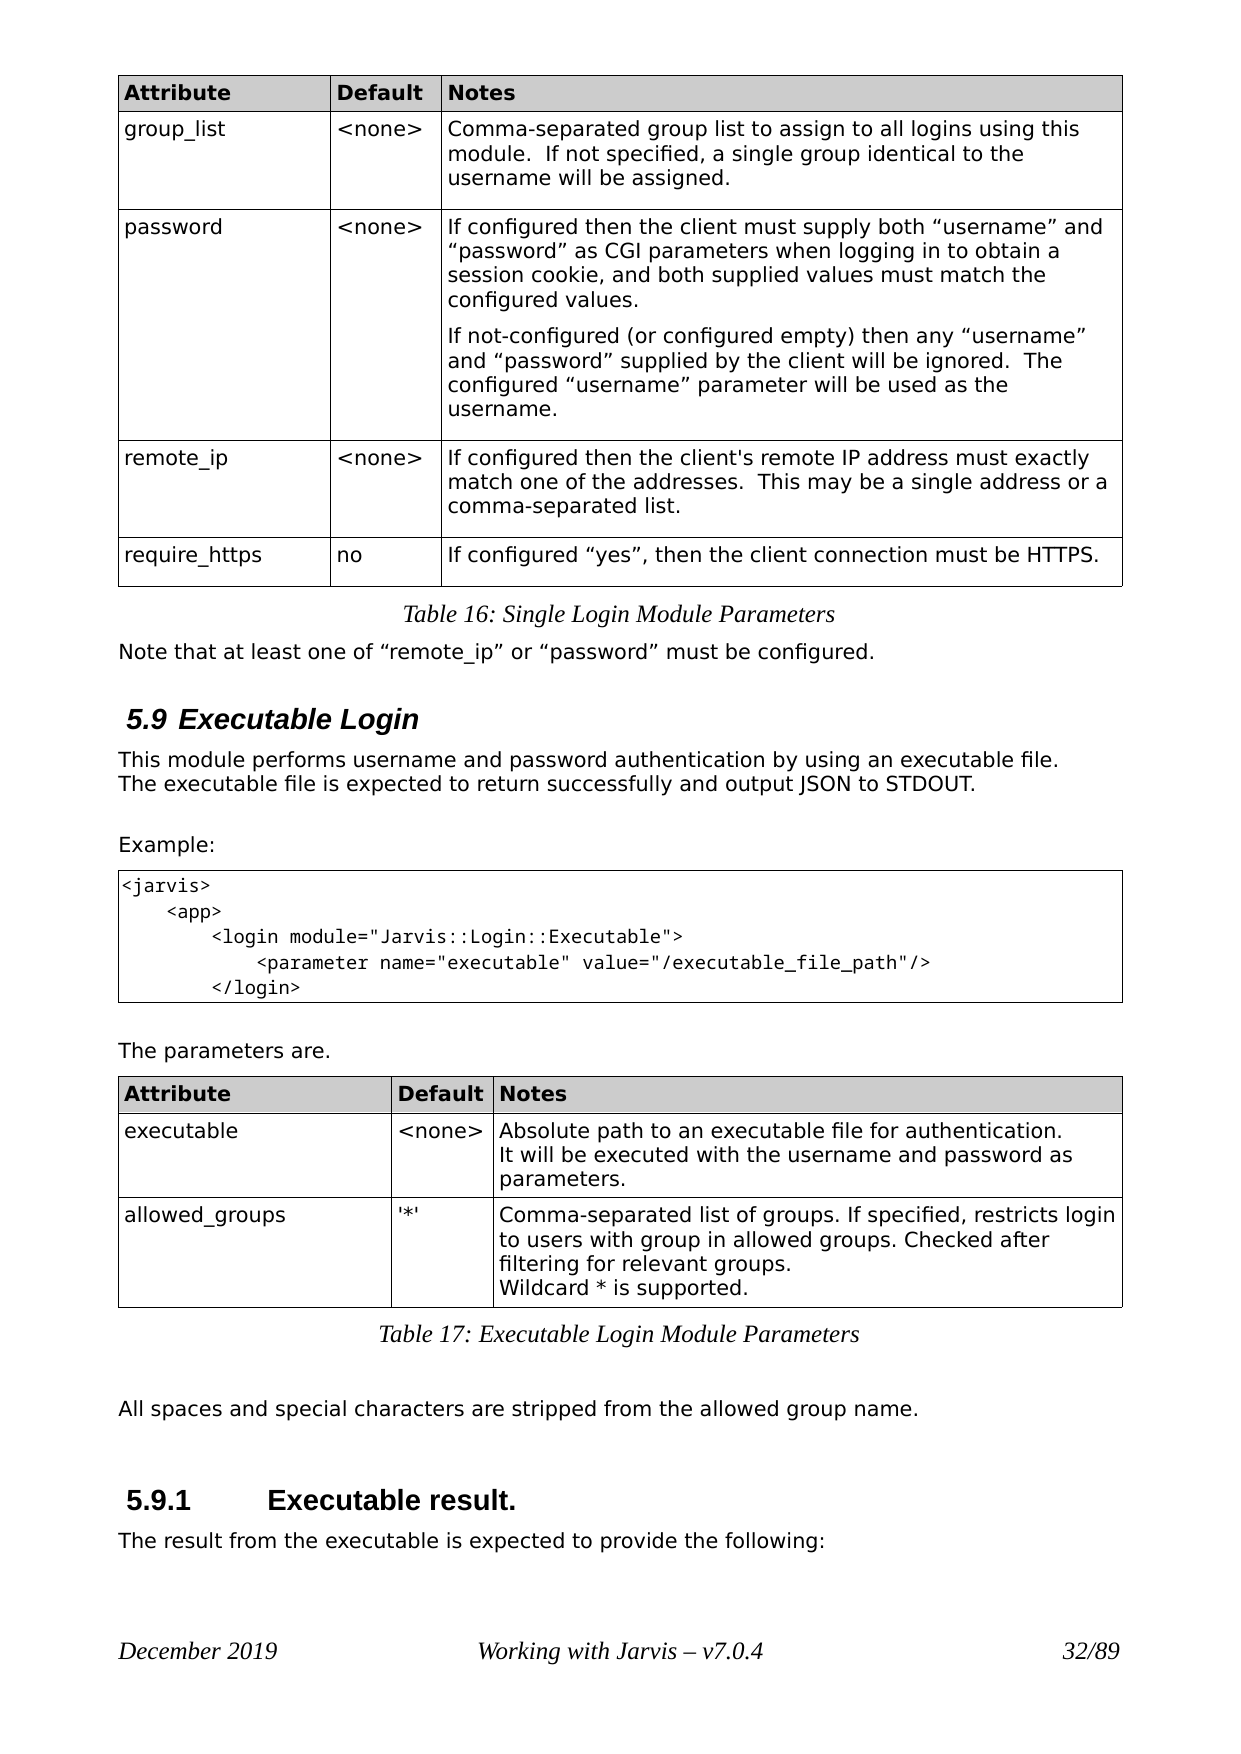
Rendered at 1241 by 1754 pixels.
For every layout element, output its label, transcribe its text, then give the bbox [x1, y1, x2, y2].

table_cell allowed_groups [119, 1198, 391, 1306]
text Table 17: Executable Login Module Parameters [118, 1319, 1122, 1348]
text <login module="Jarvis::Login::Executable"> [119, 921, 1122, 946]
table_cell If configured then the client's remote IP address must exactly match one of the addresses. This may be a single address or a comma-separated list. [442, 441, 1122, 537]
text The result from the executable is expected to provide the following: [118, 1529, 1122, 1554]
subtitle Executable Login [118, 702, 1122, 735]
table_header Default [331, 76, 441, 111]
table_header Notes [442, 76, 1122, 111]
text <parameter name="executable" value="/executable_file_path"/> [119, 946, 1122, 972]
table_header Notes [494, 1077, 1122, 1112]
subtitle Executable result. [118, 1483, 1122, 1517]
table_cell no [331, 538, 441, 586]
text This module performs username and password authentication by using an executable file. The executable file is expected to return successfully and output JSON to STDOUT. [118, 748, 1122, 796]
table_cell group_list [119, 112, 330, 208]
table_cell executable [119, 1114, 391, 1197]
table_cell '*' [392, 1198, 493, 1306]
table_cell <none> [331, 441, 441, 537]
text </login> [119, 972, 1122, 1002]
table_cell password [119, 210, 330, 440]
table_cell <none> [331, 112, 441, 208]
table_cell Absolute path to an executable file for authentication. It will be executed with the username and password as parameters. [494, 1114, 1122, 1197]
table_cell If configured “yes”, then the client connection must be HTTPS. [442, 538, 1122, 586]
table_cell require_https [119, 538, 330, 586]
table_header Attribute [119, 76, 330, 111]
table_cell If configured then the client must supply both “username” and “password” as CGI parameters when logging in to obtain a session cookie, and both supplied values must match the configured values. If not-configured (or configured empty) then any “username” and “password” supplied by the client will be ignored. The configured “username” parameter will be used as the username. [442, 210, 1122, 440]
text <jarvis> <app> [119, 871, 1122, 921]
table_cell <none> [331, 210, 441, 440]
table_cell <none> [392, 1114, 493, 1197]
text The parameters are. [118, 1039, 1122, 1064]
table_header Attribute [119, 1077, 391, 1112]
text Note that at least one of “remote_ip” or “password” must be configured. [118, 640, 1122, 664]
text Table 16: Single Login Module Parameters [118, 599, 1122, 627]
table_cell remote_ip [119, 441, 330, 537]
table_header Default [392, 1077, 493, 1112]
table_cell Comma-separated list of groups. If specified, restricts login to users with group in allowed groups. Checked after filtering for relevant groups. Wildcard * is supported. [494, 1198, 1122, 1306]
table_cell Comma-separated group list to assign to all logins using this module. If not specified, a single group identical to the username will be assigned. [442, 112, 1122, 208]
text Example: [118, 809, 1122, 857]
text All spaces and special characters are stripped from the allowed group name. [118, 1397, 1122, 1446]
